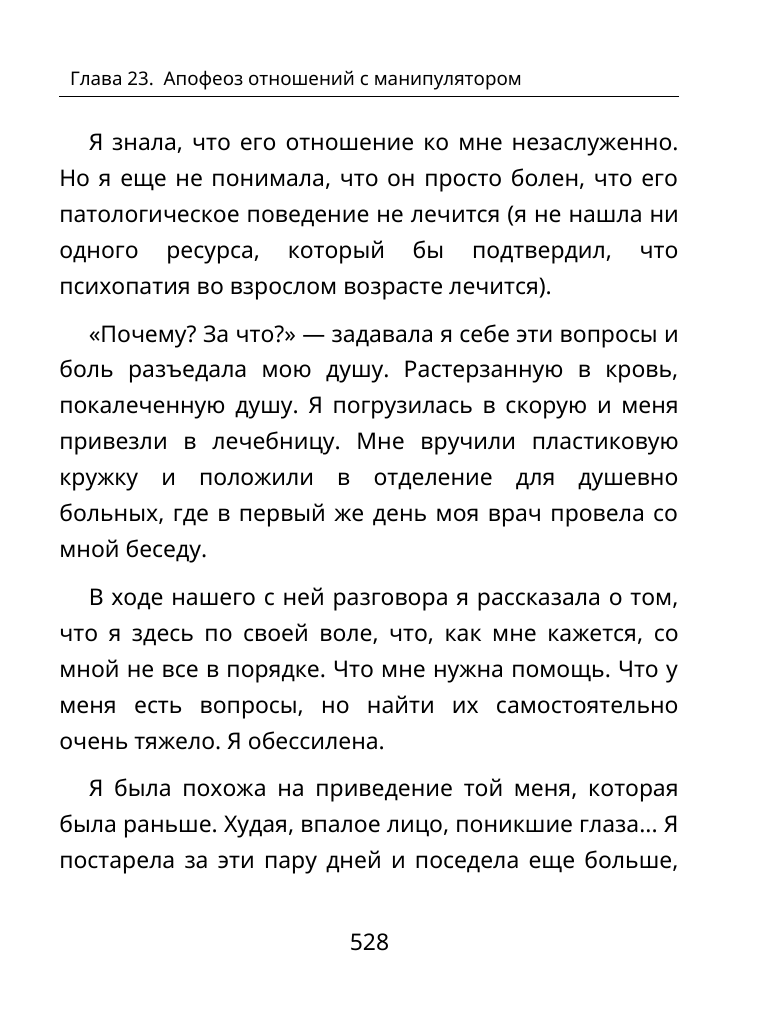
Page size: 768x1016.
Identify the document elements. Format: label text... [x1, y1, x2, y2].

text «Почему? За что?» — задавала я себе эти вопросы и боль разъедала мою душу. Растерзанную в кровь, покалеченную душу. Я погрузилась в скорую и меня привезли в лечебницу. Мне вручили пластиковую кружку и положили в отделение для душевно больных, где в первый же день моя врач провела со мной беседу. [59, 317, 679, 564]
text Я была похожа на приведение той меня, которая была раньше. Худая, впалое лицо, поникшие глаза... Я постарела за эти пару дней и поседела еще больше, [59, 772, 679, 875]
text В ходе нашего с ней разговора я рассказала о том, что я здесь по своей воле, что, как мне кажется, со мной не все в порядке. Что мне нужна помощь. Что у меня есть вопросы, но найти их самостоятельно очень тяжело. Я обессилена. [59, 581, 679, 756]
text Я знала, что его отношение ко мне незаслуженно. Но я еще не понимала, что он просто болен, что его патологическое поведение не лечится (я не нашла ни одного ресурса, который бы подтвердил, что психопатия во взрослом возрасте лечится). [59, 126, 679, 301]
